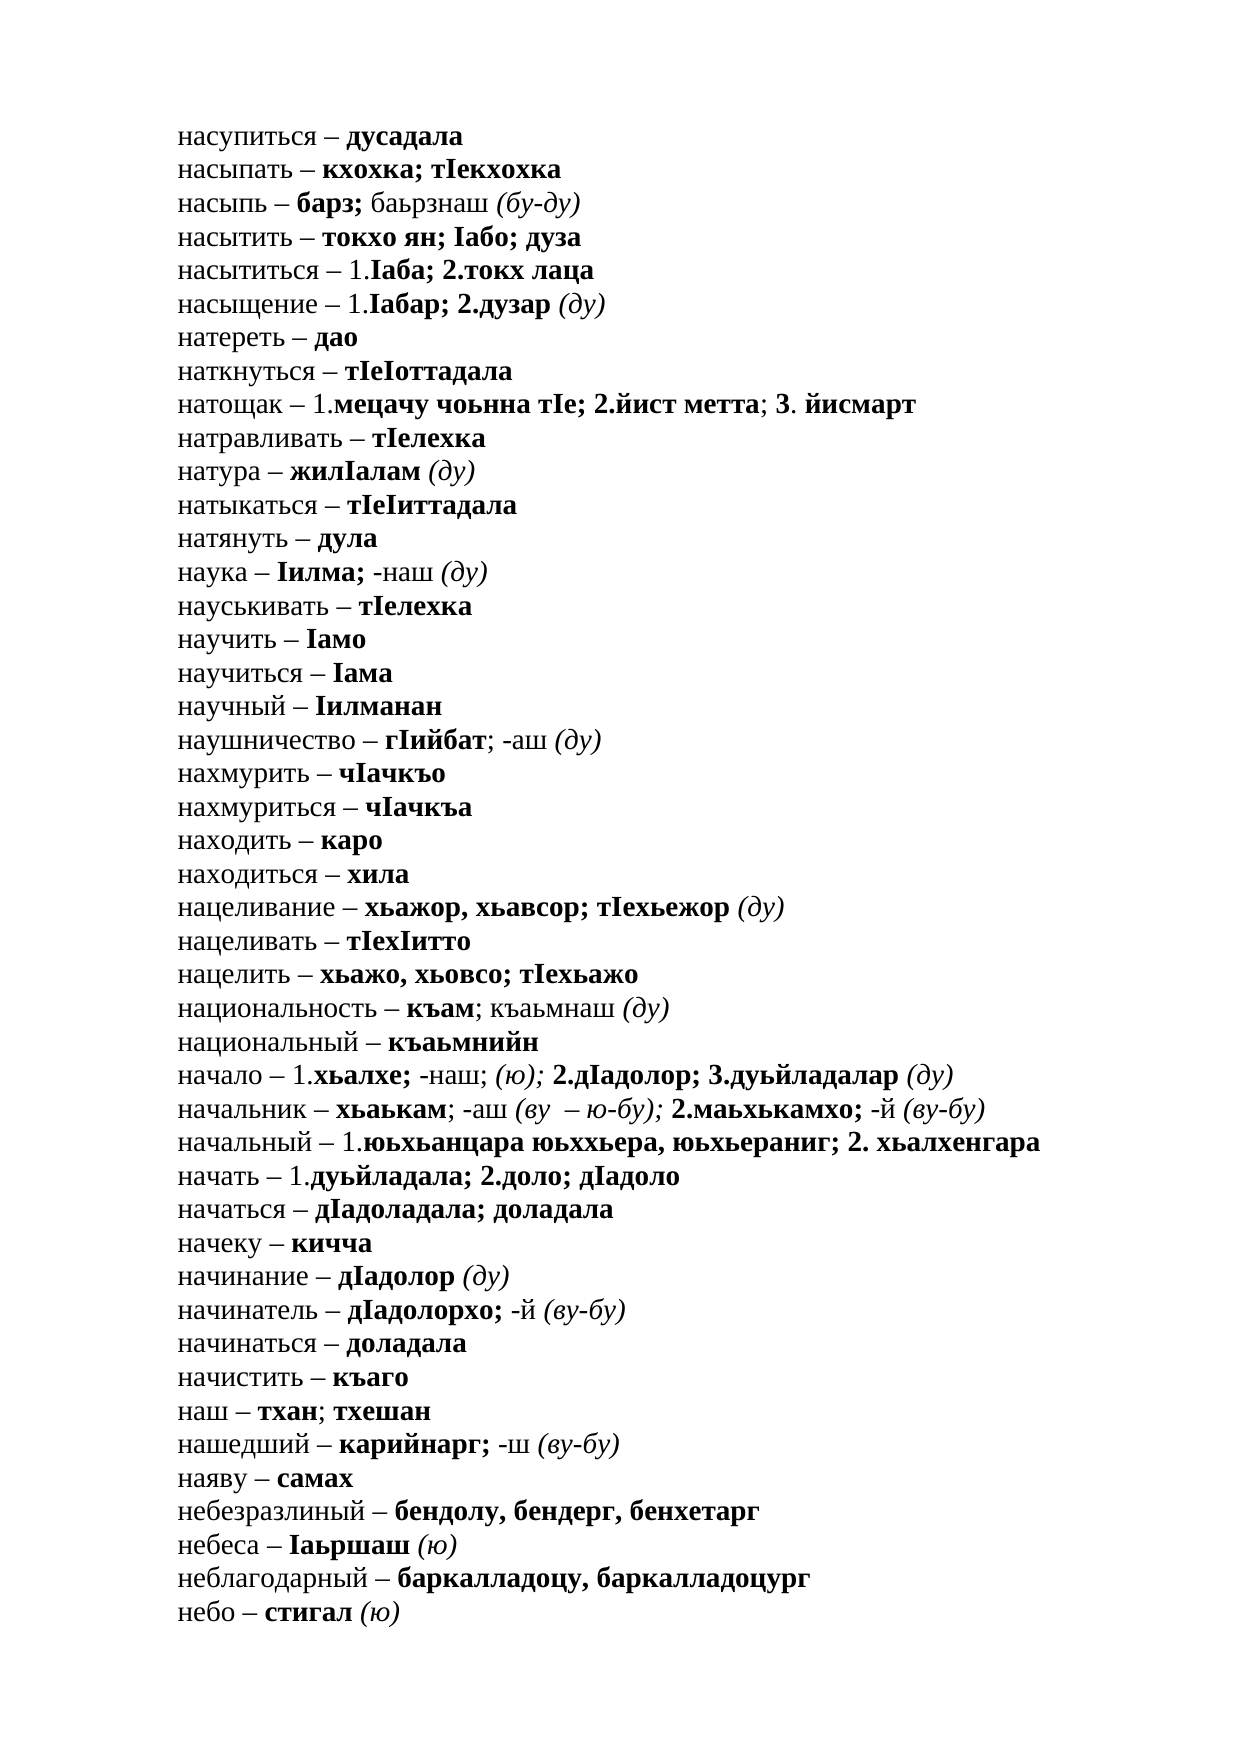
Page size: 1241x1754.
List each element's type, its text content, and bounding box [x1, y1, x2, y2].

text небезразлиный – бендолу, бендерг, бенхетарг [177, 1493, 1152, 1527]
text натереть – дао [177, 319, 1152, 353]
text небеса – Ӏаьршаш (ю) [177, 1527, 1152, 1560]
text начаться – дӀадоладала; доладала [177, 1191, 1152, 1225]
text натыкаться – тӀеӀиттадала [177, 487, 1152, 521]
text нахмуриться – чӀачкъа [177, 789, 1152, 822]
text научный – Ӏилманан [177, 688, 1152, 722]
text натура – жилӀалам (ду) [177, 453, 1152, 487]
text научить – Ӏамо [177, 621, 1152, 655]
text наяву – самах [177, 1460, 1152, 1493]
text национальный – къаьмнийн [177, 1024, 1152, 1057]
text натравливать – тӀелехка [177, 420, 1152, 453]
text научиться – Ӏама [177, 655, 1152, 688]
text небо – стигал (ю) [177, 1594, 1152, 1627]
text нацеливание – хьажор, хьавсор; тӀехьежор (ду) [177, 889, 1152, 923]
text наткнуться – тӀеӀоттадала [177, 353, 1152, 386]
text насытиться – 1.Ӏаба; 2.токх лаца [177, 252, 1152, 286]
text наш – тхан; тхешан [177, 1393, 1152, 1426]
text нашедший – карийнарг; -ш (ву-бу) [177, 1426, 1152, 1460]
text находиться – хила [177, 856, 1152, 889]
text наушничество – гӀийбат; -аш (ду) [177, 722, 1152, 755]
text науськивать – тӀелехка [177, 588, 1152, 621]
text насыпь – барз; баьрзнаш (бу-ду) [177, 185, 1152, 219]
text начало – 1.хьалхе; -наш; (ю); 2.дӀадолор; 3.дуьйладалар (ду) [177, 1057, 1152, 1091]
text наука – Ӏилма; -наш (ду) [177, 554, 1152, 588]
text начальник – хьаькам; -аш (ву – ю-бу); 2.маьхькамхо; -й (ву-бу) [177, 1091, 1152, 1124]
text находить – каро [177, 822, 1152, 856]
text нацеливать – тӀехӀитто [177, 923, 1152, 957]
text начинаться – доладала [177, 1326, 1152, 1359]
text натянуть – дула [177, 521, 1152, 554]
text насупиться – дусадала [177, 118, 1152, 152]
text начинание – дӀадолор (ду) [177, 1258, 1152, 1292]
text неблагодарный – баркалладоцу, баркалладоцург [177, 1560, 1152, 1594]
text нацелить – хьажо, хьовсо; тӀехьажо [177, 957, 1152, 990]
text насыпать – кхохка; тӀекхохка [177, 152, 1152, 185]
text насытить – токхо ян; Ӏабо; дуза [177, 219, 1152, 252]
text начеку – кичча [177, 1225, 1152, 1258]
text натощак – 1.мецачу чоьнна тӀе; 2.йист метта; 3. йисмарт [177, 386, 1152, 420]
text национальность – къам; къаьмнаш (ду) [177, 990, 1152, 1024]
text начальный – 1.юьхьанцара юьххьера, юьхьераниг; 2. хьалхенгара [177, 1124, 1152, 1158]
text насыщение – 1.Ӏабар; 2.дузар (ду) [177, 286, 1152, 319]
text начистить – къаго [177, 1359, 1152, 1393]
text начинатель – дӀадолорхо; -й (ву-бу) [177, 1292, 1152, 1326]
text нахмурить – чӀачкъо [177, 755, 1152, 789]
text начать – 1.дуьйладала; 2.доло; дӀадоло [177, 1158, 1152, 1191]
